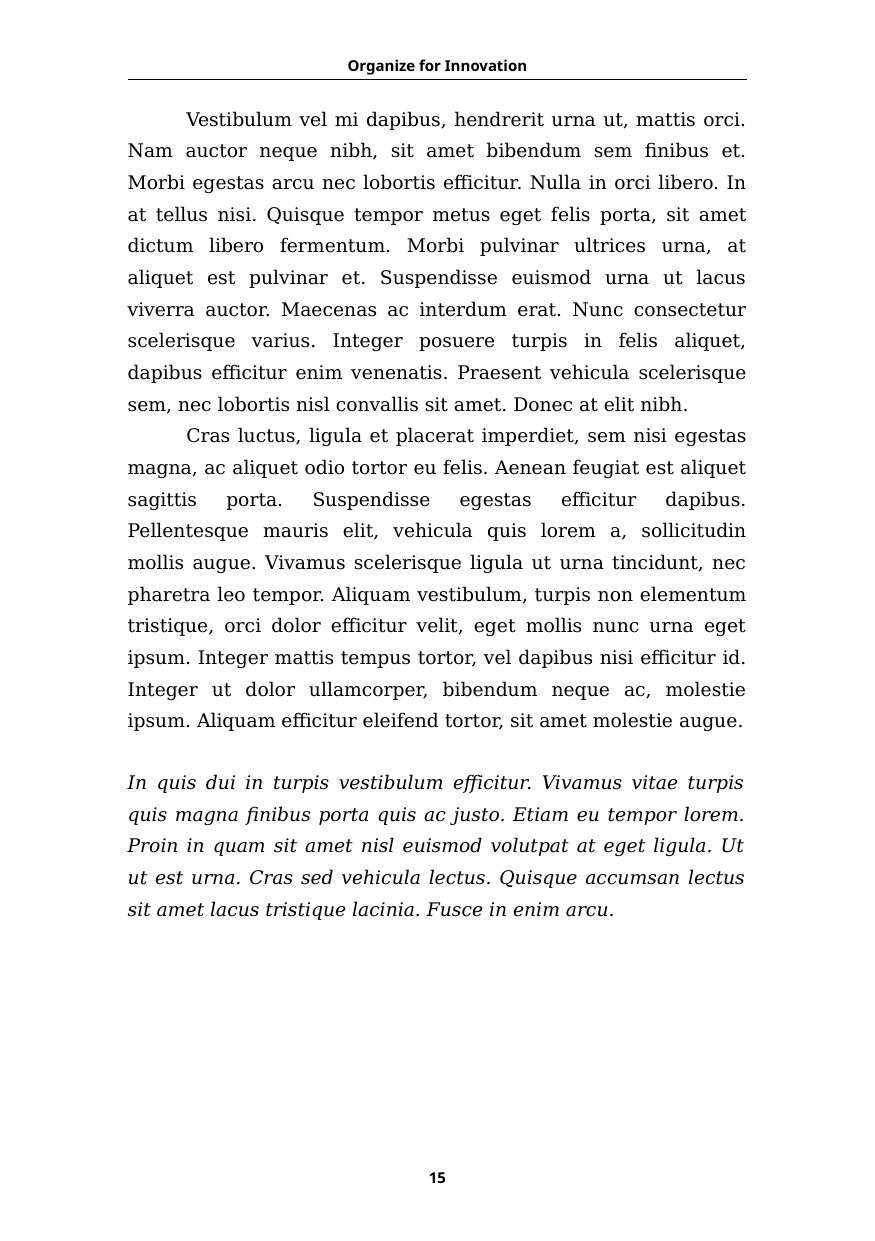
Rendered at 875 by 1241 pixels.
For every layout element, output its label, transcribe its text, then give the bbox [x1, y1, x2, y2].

text Cras luctus, ligula et placerat imperdiet, sem nisi egestas magna, ac aliquet odio tortor eu felis. Aenean feugiat est aliquet sagittis porta. Suspendisse egestas efficitur dapibus. Pellentesque mauris elit, vehicula quis lorem a, sollicitudin mollis augue. Vivamus scelerisque ligula ut urna tincidunt, nec pharetra leo tempor. Aliquam vestibulum, turpis non elementum tristique, orci dolor efficitur velit, eget mollis nunc urna eget ipsum. Integer mattis tempus tortor, vel dapibus nisi efficitur id. Integer ut dolor ullamcorper, bibendum neque ac, molestie ipsum. Aliquam efficitur eleifend tortor, sit amet molestie augue. [127, 425, 747, 732]
text In quis dui in turpis vestibulum efficitur. Vivamus vitae turpis quis magna finibus porta quis ac justo. Etiam eu tempor lorem. Proin in quam sit amet nisl euismod volutpat at eget ligula. Ut ut est urna. Cras sed vehicula lectus. Quisque accumsan lectus sit amet lacus tristique lacinia. Fusce in enim arcu. [127, 772, 747, 921]
text Vestibulum vel mi dapibus, hendrerit urna ut, mattis orci. Nam auctor neque nibh, sit amet bibendum sem finibus et. Morbi egestas arcu nec lobortis efficitur. Nulla in orci libero. In at tellus nisi. Quisque tempor metus eget felis porta, sit amet dictum libero fermentum. Morbi pulvinar ultrices urna, at aliquet est pulvinar et. Suspendisse euismod urna ut lacus viverra auctor. Maecenas ac interdum erat. Nunc consectetur scelerisque varius. Integer posuere turpis in felis aliquet, dapibus efficitur enim venenatis. Praesent vehicula scelerisque sem, nec lobortis nisl convallis sit amet. Donec at elit nibh. [127, 109, 747, 416]
